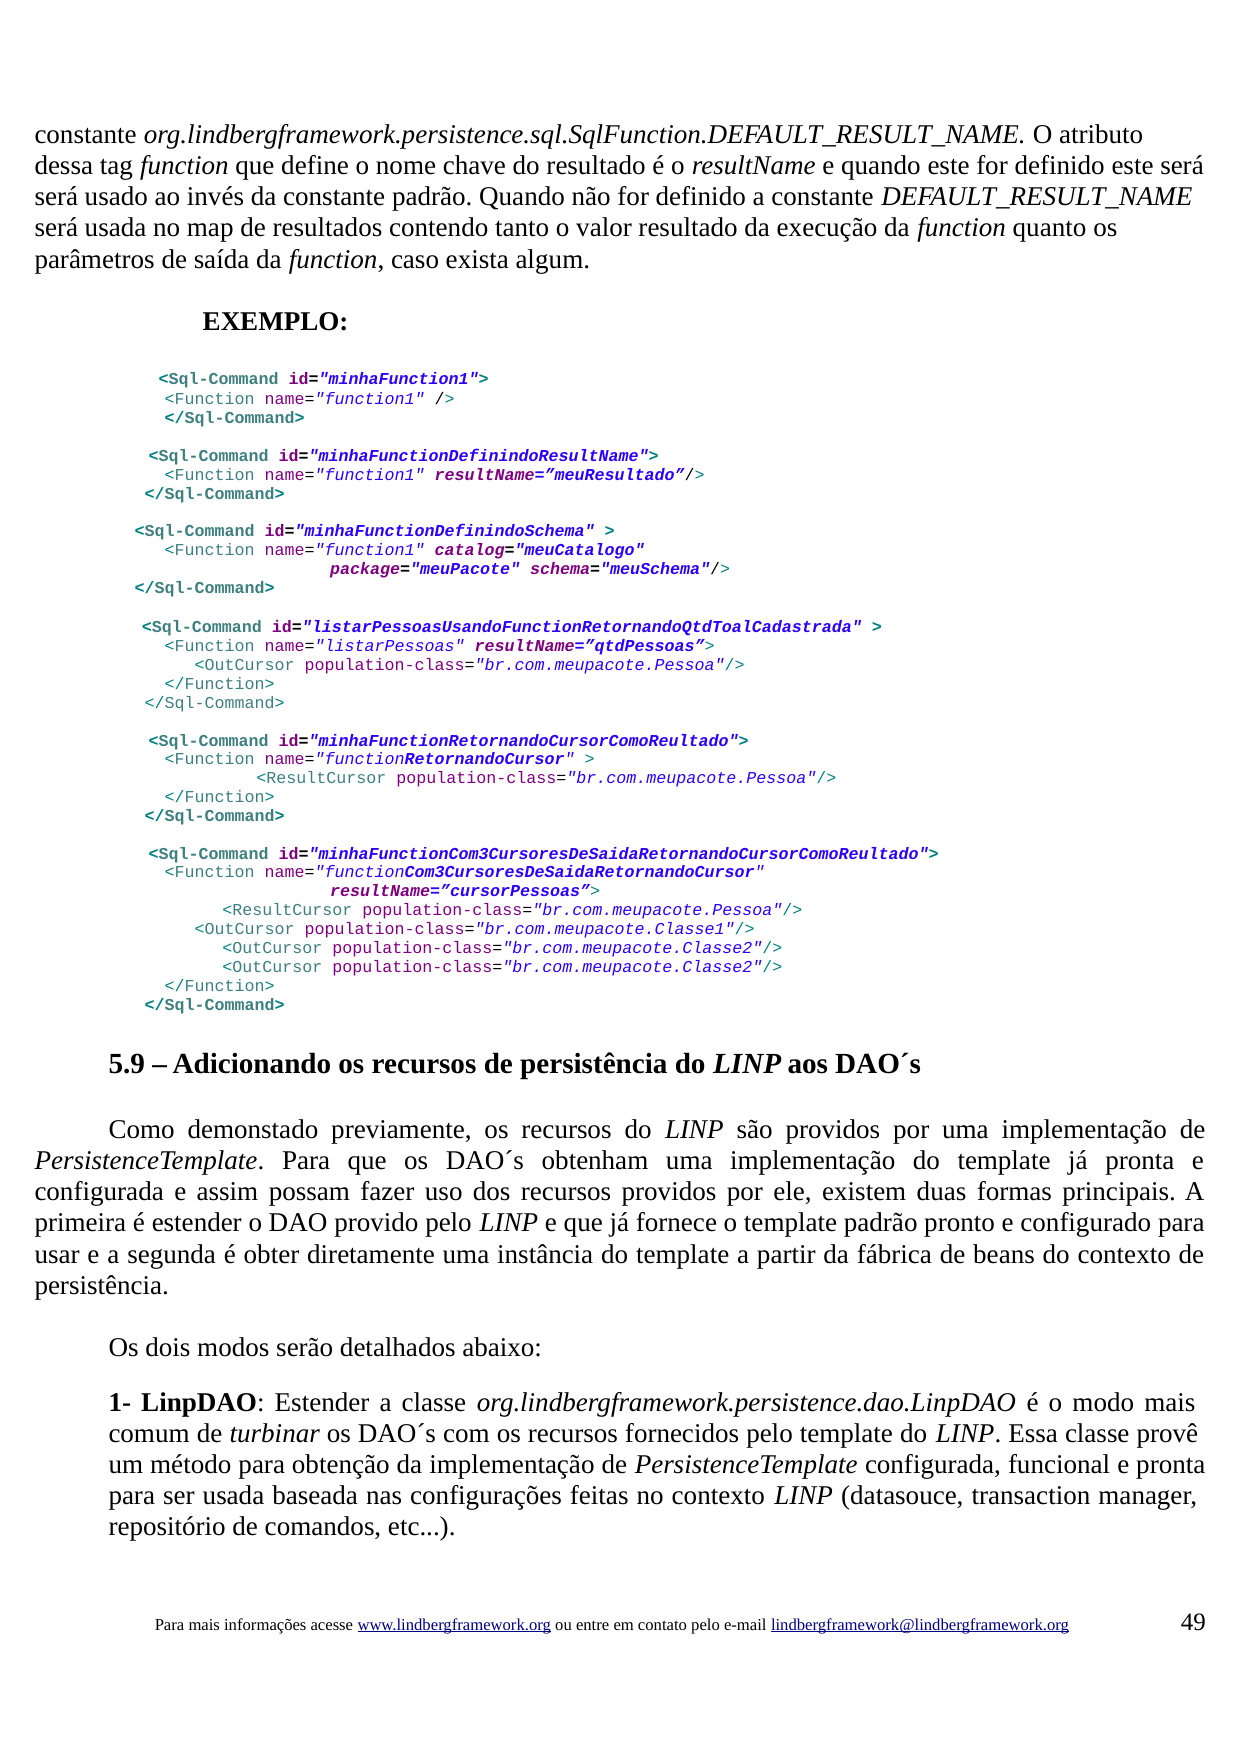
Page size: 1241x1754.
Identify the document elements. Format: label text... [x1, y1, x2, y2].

text <Sql-Command id="minhaFunction1"> [34, 367, 1206, 391]
text </Sql-Command> [34, 485, 1206, 504]
text <OutCursor population-class="br.com.meupacote.Classe1"/> [34, 921, 1206, 939]
text 1- LinpDAO: Estender a classe org.lindbergframework.persistence.dao.LinpDAO é o modo mais comum de turbinar os DAO´s com os recursos fornecidos pelo template do LINP. Essa classe provê um método para obtenção da implementação de PersistenceTemplate configurada, funcional e pronta para ser usada baseada nas configurações feitas no contexto LINP (datasouce, transaction manager, repositório de comandos, etc...). [34, 1386, 1206, 1542]
text <Function name="listarPessoas" resultName=”qtdPessoas”> [34, 638, 1206, 657]
text package="meuPacote" schema="meuSchema"/> [34, 561, 1206, 579]
text <OutCursor population-class="br.com.meupacote.Pessoa"/> [34, 657, 1206, 676]
text 5.9 – Adicionando os recursos de persistência do LINP aos DAO´s [34, 1046, 1206, 1079]
text <Function name="functionCom3CursoresDeSaidaRetornandoCursor" resultName=”cursorPessoas”> [34, 864, 1206, 902]
text Os dois modos serão detalhados abaixo: [34, 1331, 1206, 1362]
text <Function name="functionRetornandoCursor" > [34, 751, 1206, 770]
text </Sql-Command> [34, 410, 1206, 429]
text EXEMPLO: [34, 305, 1206, 336]
text <ResultCursor population-class="br.com.meupacote.Pessoa"/> [34, 770, 1206, 789]
text <Sql-Command id="minhaFunctionCom3CursoresDeSaidaRetornandoCursorComoReultado"> [34, 845, 1206, 864]
text <Sql-Command id="minhaFunctionRetornandoCursorComoReultado"> [34, 732, 1206, 751]
text </Sql-Command> [34, 694, 1206, 713]
text <Sql-Command id="minhaFunctionDefinindoSchema" > [34, 523, 1206, 542]
text <Sql-Command id="minhaFunctionDefinindoResultName"> [34, 447, 1206, 466]
text constante org.lindbergframework.persistence.sql.SqlFunction.DEFAULT_RESULT_NAME. O atributo dessa tag function que define o nome chave do resultado é o resultName e quando este for definido este será será usado ao invés da constante padrão. Quando não for definido a constante DEFAULT_RESULT_NAME será usada no map de resultados contendo tanto o valor resultado da execução da function quanto os parâmetros de saída da function, caso exista algum. [34, 118, 1206, 274]
text <Sql-Command id="listarPessoasUsandoFunctionRetornandoQtdToalCadastrada" > [34, 617, 1206, 638]
text </Sql-Command> [34, 807, 1206, 826]
text <Function name="function1" /> [34, 391, 1206, 410]
text </Function> [34, 977, 1206, 996]
text <ResultCursor population-class="br.com.meupacote.Pessoa"/> [34, 902, 1206, 921]
text </Sql-Command> [34, 579, 1206, 598]
text <Function name="function1" catalog="meuCatalogo" [34, 542, 1206, 561]
text <Function name="function1" resultName=”meuResultado”/> [34, 466, 1206, 485]
text Como demonstado previamente, os recursos do LINP são providos por uma implementação de PersistenceTemplate. Para que os DAO´s obtenham uma implementação do template já pronta e configurada e assim possam fazer uso dos recursos providos por ele, existem duas formas principais. A primeira é estender o DAO provido pelo LINP e que já fornece o template padrão pronto e configurado para usar e a segunda é obter diretamente uma instância do template a partir da fábrica de beans do contexto de persistência. [34, 1113, 1206, 1300]
text <OutCursor population-class="br.com.meupacote.Classe2"/> [34, 958, 1206, 977]
text </Function> [34, 676, 1206, 694]
text <OutCursor population-class="br.com.meupacote.Classe2"/> [34, 939, 1206, 958]
text </Function> [34, 789, 1206, 807]
text </Sql-Command> [34, 996, 1206, 1015]
